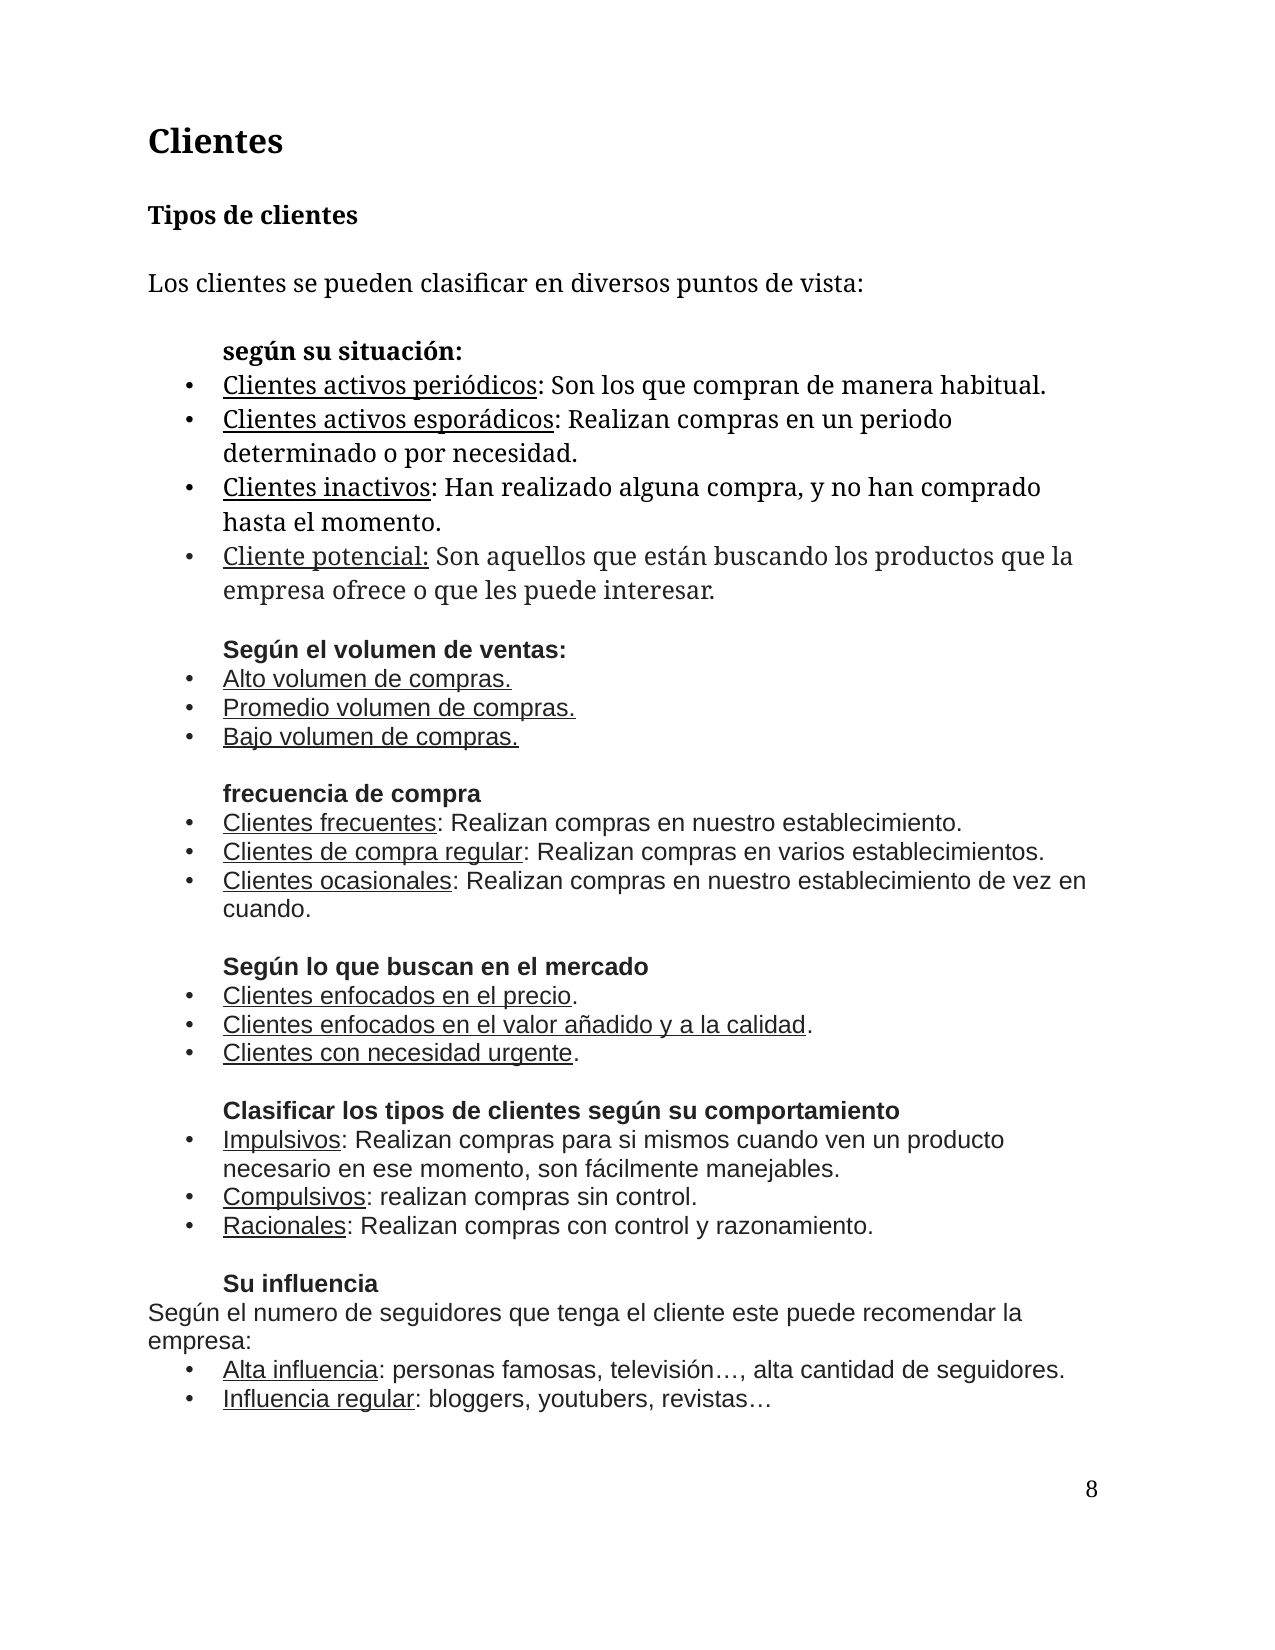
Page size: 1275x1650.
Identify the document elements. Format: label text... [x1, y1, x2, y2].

text Los clientes se pueden clasificar en diversos puntos de vista: [148, 266, 1098, 300]
list Promedio volumen de compras. [185, 693, 1098, 722]
list Cliente potencial: Son aquellos que están buscando los productos que la empresa ofrece o que les puede interesar. [185, 538, 1098, 606]
list Alto volumen de compras. [185, 664, 1098, 693]
text Su influencia [148, 1269, 1098, 1298]
list Clientes enfocados en el precio. [185, 981, 1098, 1009]
list Racionales: Realizan compras con control y razonamiento. [185, 1211, 1098, 1240]
text Clasificar los tipos de clientes según su comportamiento [148, 1096, 1098, 1125]
list Clientes con necesidad urgente. [185, 1038, 1098, 1067]
list Clientes frecuentes: Realizan compras en nuestro establecimiento. [185, 808, 1098, 837]
text Según lo que buscan en el mercado [148, 952, 1098, 981]
list Bajo volumen de compras. [185, 722, 1098, 750]
list Impulsivos: Realizan compras para si mismos cuando ven un producto necesario en ese momento, son fácilmente manejables. [185, 1125, 1098, 1182]
text según su situación: [148, 334, 1098, 368]
list Clientes de compra regular: Realizan compras en varios establecimientos. [185, 837, 1098, 866]
list Alta influencia: personas famosas, televisión…, alta cantidad de seguidores. [185, 1355, 1098, 1384]
list Clientes activos esporádicos: Realizan compras en un periodo determinado o por necesidad. [185, 402, 1098, 470]
list Influencia regular: bloggers, youtubers, revistas… [185, 1384, 1098, 1413]
text frecuencia de compra [148, 779, 1098, 808]
text Según el volumen de ventas: [148, 635, 1098, 664]
list Clientes ocasionales: Realizan compras en nuestro establecimiento de vez en cuando. [185, 866, 1098, 923]
list Clientes activos periódicos: Son los que compran de manera habitual. [185, 368, 1098, 402]
text Tipos de clientes [148, 198, 1098, 232]
list Compulsivos: realizan compras sin control. [185, 1182, 1098, 1211]
text Según el numero de seguidores que tenga el cliente este puede recomendar la empresa: [148, 1298, 1098, 1355]
text Clientes [148, 118, 1098, 163]
list Clientes inactivos: Han realizado alguna compra, y no han comprado hasta el momento. [185, 470, 1098, 538]
list Clientes enfocados en el valor añadido y a la calidad. [185, 1009, 1098, 1038]
